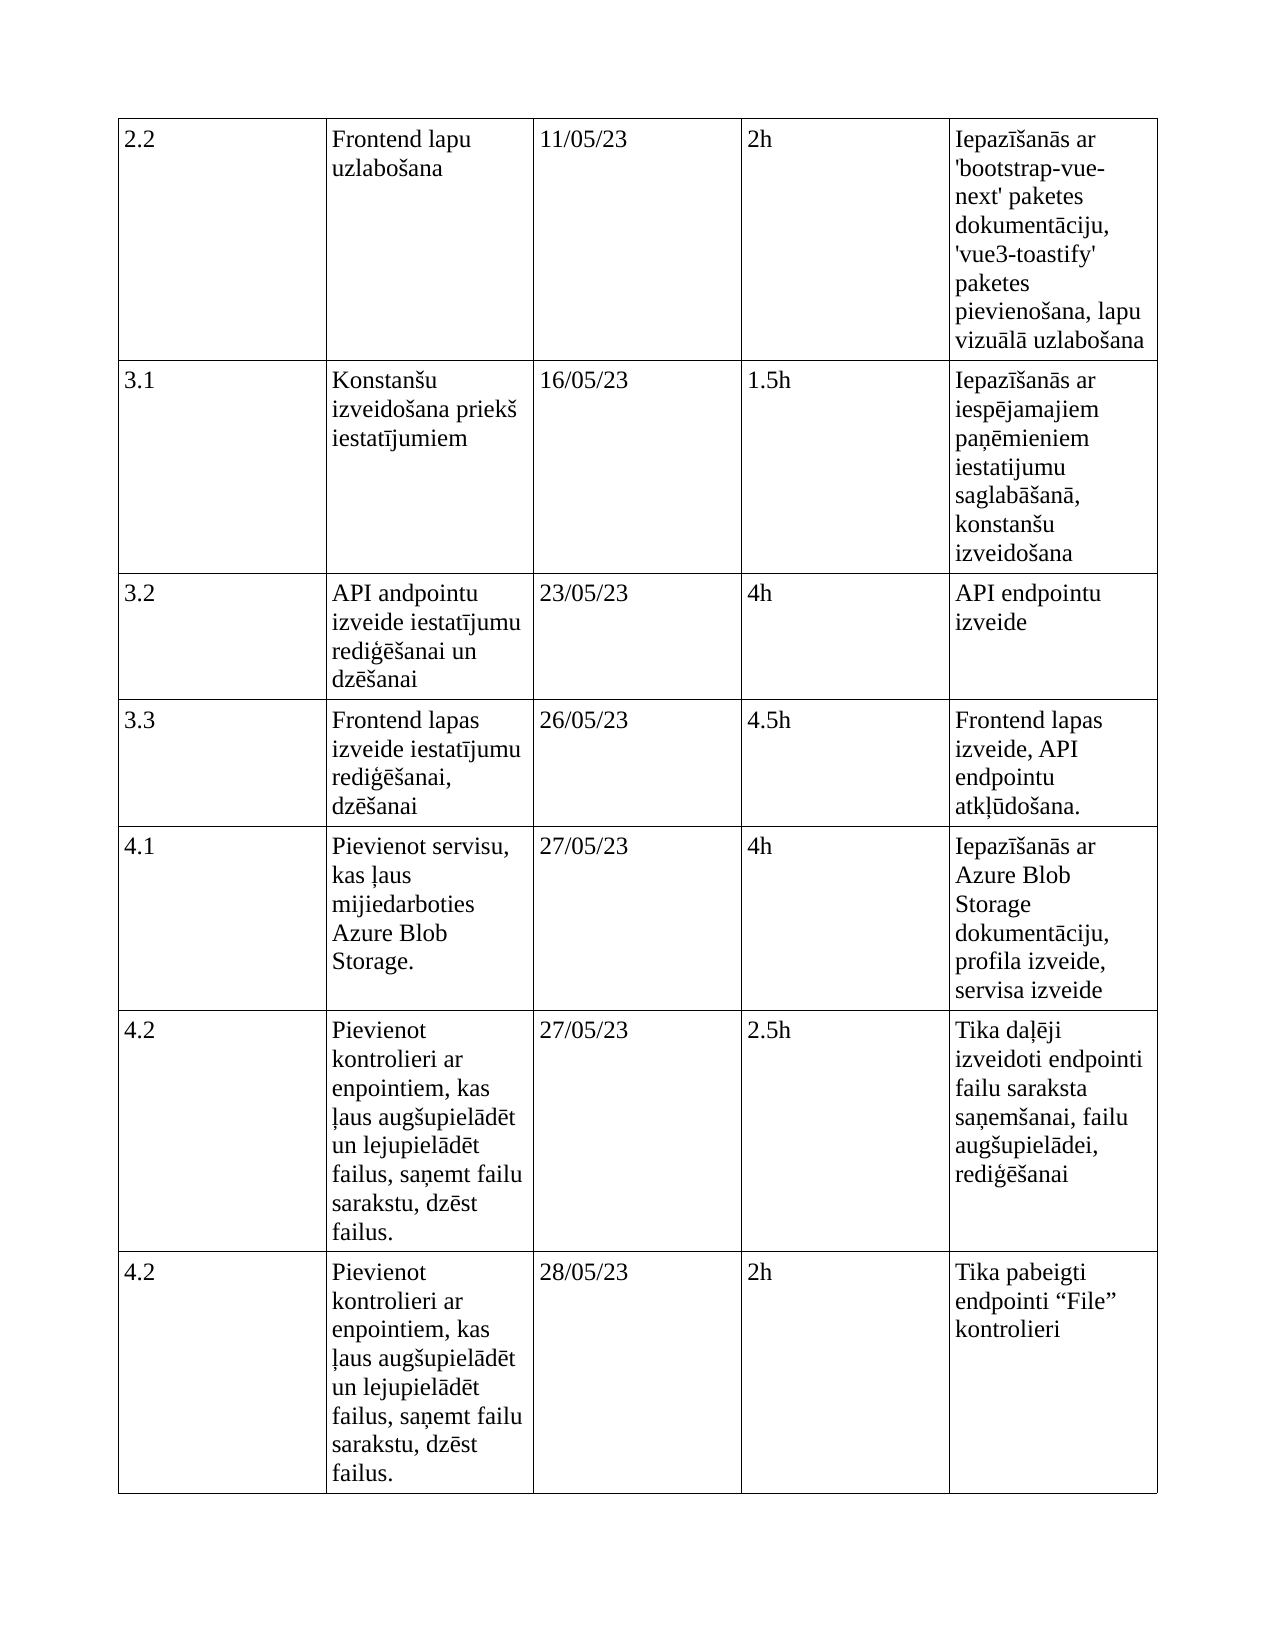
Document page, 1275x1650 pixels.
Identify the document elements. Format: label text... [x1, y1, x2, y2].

table_cell Pievienot servisu, kas ļaus mijiedarboties Azure Blob Storage. [327, 827, 533, 1010]
table_cell 27/05/23 [534, 1011, 741, 1251]
table_cell Frontend lapas izveide iestatījumu rediģēšanai, dzēšanai [327, 700, 533, 826]
table_cell Iepazīšanās ar Azure Blob Storage dokumentāciju, profila izveide, servisa izveide [950, 827, 1157, 1010]
table_cell Frontend lapas izveide, API endpointu atkļūdošana. [950, 700, 1157, 826]
table_cell 2.5h [742, 1011, 949, 1251]
table_cell Pievienot kontrolieri ar enpointiem, kas ļaus augšupielādēt un lejupielādēt failus, saņemt failu sarakstu, dzēst failus. [327, 1011, 533, 1251]
table_cell 3.3 [119, 700, 326, 826]
table_cell 16/05/23 [534, 361, 741, 572]
table_cell 27/05/23 [534, 827, 741, 1010]
table_cell 3.2 [119, 574, 326, 699]
table_cell 3.1 [119, 361, 326, 572]
table_cell Iepazīšanās ar 'bootstrap-vue-next' paketes dokumentāciju, 'vue3-toastify' paketes pievienošana, lapu vizuālā uzlabošana [950, 119, 1157, 360]
table_cell 26/05/23 [534, 700, 741, 826]
table_cell 4h [742, 827, 949, 1010]
table_cell 2.2 [119, 119, 326, 360]
table_cell 4h [742, 574, 949, 699]
table_cell 2h [742, 119, 949, 360]
table_cell 4.1 [119, 827, 326, 1010]
table_cell 2h [742, 1252, 949, 1493]
table_cell 4.2 [119, 1011, 326, 1251]
table_cell Tika daļēji izveidoti endpointi failu saraksta saņemšanai, failu augšupielādei, rediģēšanai [950, 1011, 1157, 1251]
table_cell Frontend lapu uzlabošana [327, 119, 533, 360]
table_cell 23/05/23 [534, 574, 741, 699]
table_cell API andpointu izveide iestatījumu rediģēšanai un dzēšanai [327, 574, 533, 699]
table_cell 4.2 [119, 1252, 326, 1493]
table_cell 28/05/23 [534, 1252, 741, 1493]
table_cell 4.5h [742, 700, 949, 826]
table_cell Konstanšu izveidošana priekš iestatījumiem [327, 361, 533, 572]
table_cell Tika pabeigti endpointi “File” kontrolieri [950, 1252, 1157, 1493]
table_cell Pievienot kontrolieri ar enpointiem, kas ļaus augšupielādēt un lejupielādēt failus, saņemt failu sarakstu, dzēst failus. [327, 1252, 533, 1493]
table_cell 1.5h [742, 361, 949, 572]
table_cell 11/05/23 [534, 119, 741, 360]
table_cell API endpointu izveide [950, 574, 1157, 699]
table_cell Iepazīšanās ar iespējamajiem paņēmieniem iestatijumu saglabāšanā, konstanšu izveidošana [950, 361, 1157, 572]
